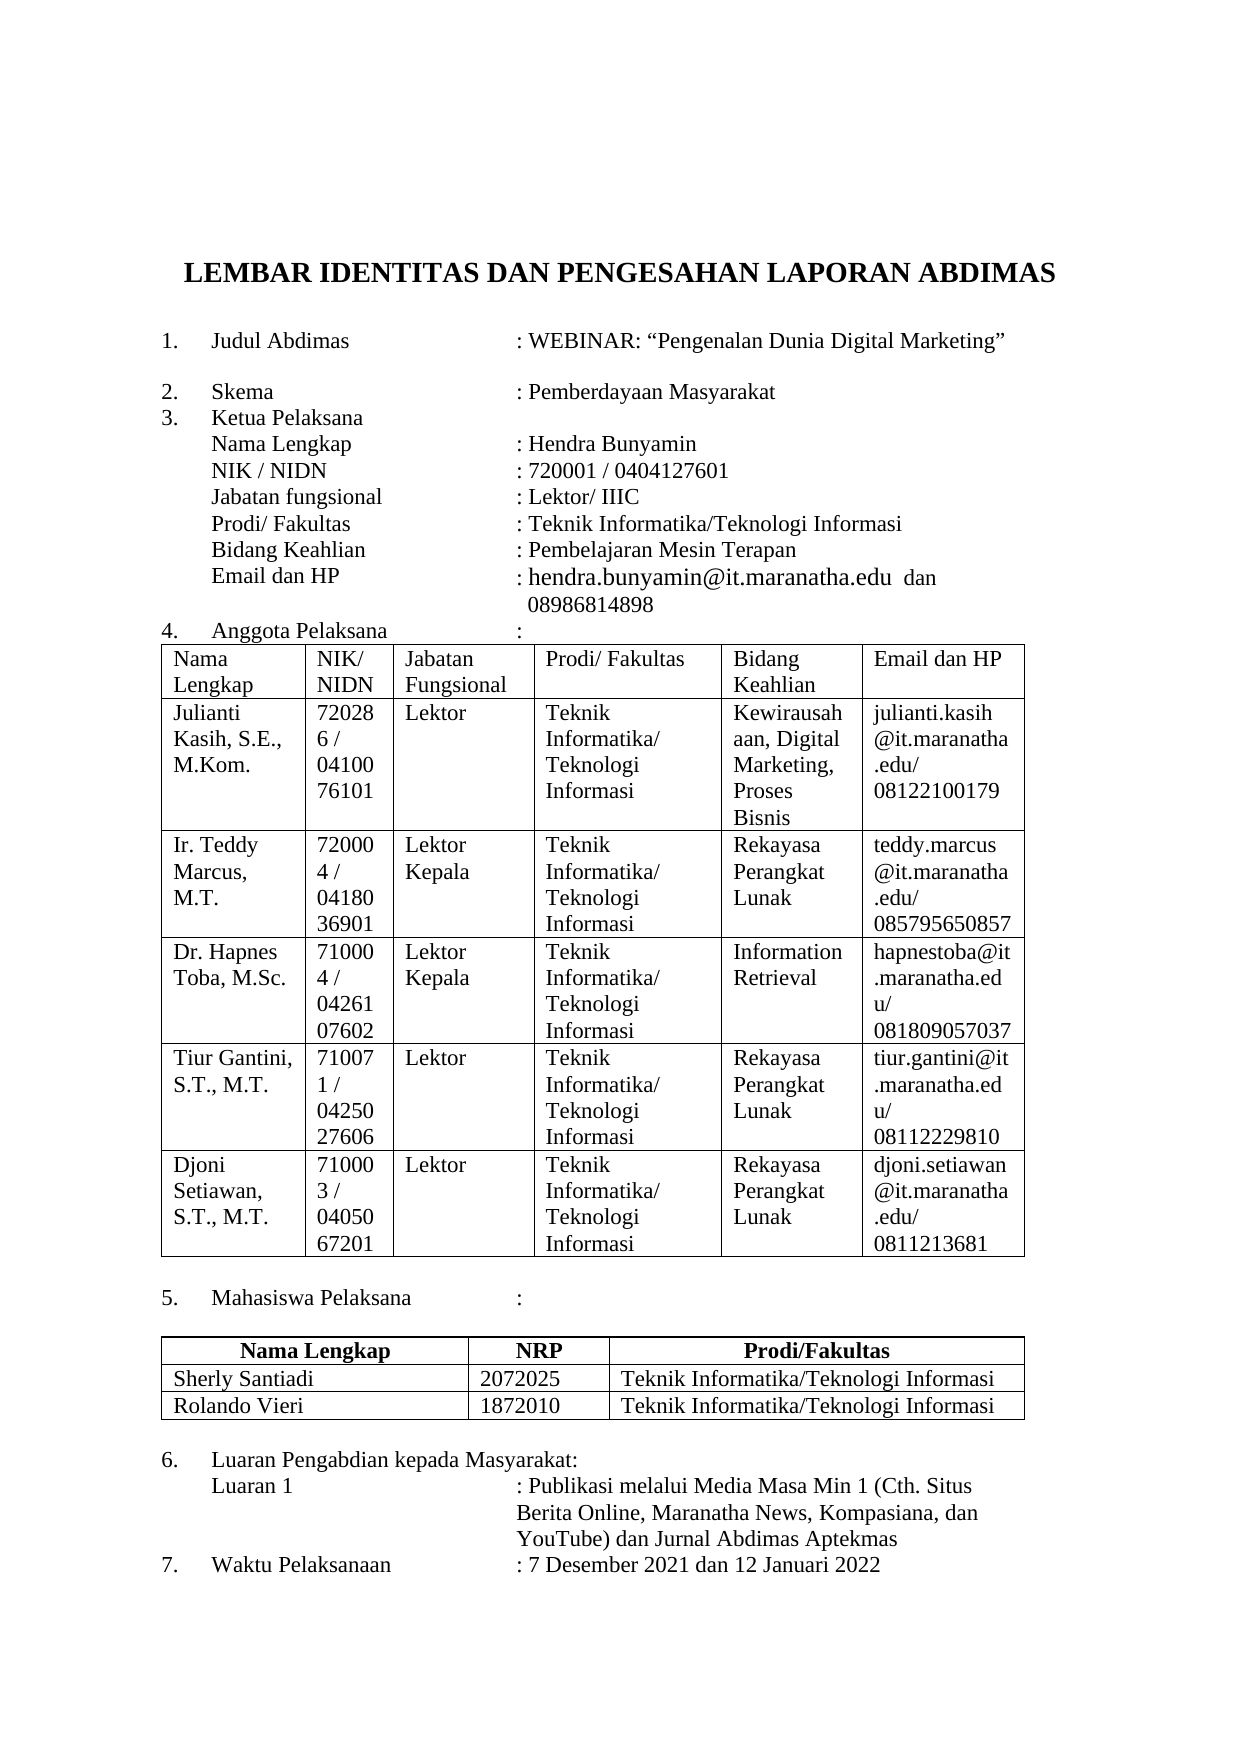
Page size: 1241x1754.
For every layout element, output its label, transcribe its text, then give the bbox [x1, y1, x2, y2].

table_cell Lektor Kepala [394, 938, 534, 1043]
table_cell Djoni Setiawan, S.T., M.T. [162, 1151, 305, 1256]
table_cell Dr. Hapnes Toba, M.Sc. [162, 938, 305, 1043]
table_cell djoni.setiawan@it.maranatha.edu/0811213681 [863, 1151, 1024, 1256]
table_cell NIK / NIDN [200, 457, 505, 483]
table_cell 4. [150, 618, 200, 644]
table_cell : Hendra Bunyamin [505, 431, 1036, 457]
table_cell Information Retrieval [722, 938, 862, 1043]
table_cell 1872010 [469, 1392, 609, 1418]
table_cell teddy.marcus@it.maranatha.edu/085795650857 [863, 831, 1024, 937]
table_header Prodi/ Fakultas [535, 645, 721, 697]
table_cell : Pembelajaran Mesin Terapan [505, 536, 1036, 562]
table_cell Rekayasa Perangkat Lunak [722, 1151, 862, 1256]
table_cell Julianti Kasih, S.E., M.Kom. [162, 699, 305, 830]
table_cell : 720001 / 0404127601 [505, 457, 1036, 483]
table_header 1. [150, 327, 200, 378]
table_cell Rolando Vieri [162, 1392, 468, 1418]
table_cell [150, 644, 161, 1257]
table_cell Ir. Teddy Marcus, M.T. [162, 831, 305, 937]
table_cell 2072025 [469, 1365, 609, 1391]
table_cell Rekayasa Perangkat Lunak [722, 831, 862, 937]
table_cell [150, 457, 200, 483]
text LEMBAR IDENTITAS DAN PENGESAHAN LAPORAN ABDIMAS [150, 256, 1090, 289]
table_cell Ketua Pelaksana [200, 404, 505, 431]
table_cell : 7 Desember 2021 dan 12 Januari 2022 [505, 1551, 1036, 1578]
table_cell Teknik Informatika/ Teknologi Informasi [535, 831, 721, 937]
table_cell Prodi/ Fakultas [200, 510, 505, 536]
table_cell Sherly Santiadi [162, 1365, 468, 1391]
table_cell Lektor [394, 1151, 534, 1256]
table_cell Email dan HP [200, 562, 505, 617]
table_cell Teknik Informatika/Teknologi Informasi [610, 1392, 1024, 1418]
table_cell [1025, 1336, 1036, 1420]
table_cell hapnestoba@it.maranatha.edu/081809057037 [863, 938, 1024, 1043]
table_cell : hendra.bunyamin@it.maranatha.edu dan 08986814898 [505, 562, 1036, 617]
table_cell Teknik Informatika/ Teknologi Informasi [535, 699, 721, 830]
table_cell tiur.gantini@it.maranatha.edu/08112229810 [863, 1044, 1024, 1150]
table_cell Skema [200, 378, 505, 404]
table_cell Teknik Informatika/ Teknologi Informasi [535, 938, 721, 1043]
table_cell : [505, 618, 1036, 644]
table_cell [150, 562, 200, 617]
table_cell : Lektor/ IIIC [505, 483, 1036, 509]
table_cell Nama Lengkap [200, 431, 505, 457]
table_cell : Publikasi melalui Media Masa Min 1 (Cth. Situs Berita Online, Maranatha News, Kompasiana, dan YouTube) dan Jurnal Abdimas Aptekmas [505, 1473, 1036, 1551]
table_cell [150, 1336, 161, 1420]
table_cell Lektor Kepala [394, 831, 534, 937]
table_cell Bidang Keahlian [200, 536, 505, 562]
table_cell [150, 510, 200, 536]
table_cell Tiur Gantini, S.T., M.T. [162, 1044, 305, 1150]
table_cell [150, 536, 200, 562]
table_cell Anggota Pelaksana [200, 618, 505, 644]
table_cell Lektor [394, 1044, 534, 1150]
table_cell Kewirausahaan, Digital Marketing, Proses Bisnis [722, 699, 862, 830]
table_cell 2. [150, 378, 200, 404]
table_cell Teknik Informatika/Teknologi Informasi [610, 1365, 1024, 1391]
table_cell [150, 1473, 200, 1551]
table_cell Luaran 1 [200, 1473, 505, 1551]
table_header Email dan HP [863, 645, 1024, 697]
table_header Jabatan Fungsional [394, 645, 534, 697]
table_cell Teknik Informatika/ Teknologi Informasi [535, 1044, 721, 1150]
table_cell : Pemberdayaan Masyarakat [505, 378, 1036, 404]
table_cell [1025, 644, 1036, 1257]
table_header Judul Abdimas [200, 327, 505, 378]
table_cell 6. [150, 1420, 200, 1472]
table_cell julianti.kasih@it.maranatha.edu/ 08122100179 [863, 699, 1024, 830]
table_cell : Teknik Informatika/Teknologi Informasi [505, 510, 1036, 536]
table_header Nama Lengkap [162, 645, 305, 697]
table_cell 710004 / 0426107602 [306, 938, 393, 1043]
table_header NRP [469, 1338, 609, 1364]
table_cell Teknik Informatika/ Teknologi Informasi [535, 1151, 721, 1256]
table_header Nama Lengkap [162, 1338, 468, 1364]
table_cell 720286 / 0410076101 [306, 699, 393, 830]
table_cell [505, 404, 1036, 431]
table_cell Rekayasa Perangkat Lunak [722, 1044, 862, 1150]
table_cell 720004 / 0418036901 [306, 831, 393, 937]
table_cell Jabatan fungsional [200, 483, 505, 509]
table_cell : [505, 1257, 1036, 1336]
table_cell Lektor [394, 699, 534, 830]
table_cell 710003 / 0405067201 [306, 1151, 393, 1256]
table_header Bidang Keahlian [722, 645, 862, 697]
table_cell Mahasiswa Pelaksana [200, 1257, 505, 1336]
table_header NIK/NIDN [306, 645, 393, 697]
table_cell 3. [150, 404, 200, 431]
table_cell [150, 431, 200, 457]
table_cell Luaran Pengabdian kepada Masyarakat: [200, 1420, 1036, 1472]
table_cell 5. [150, 1257, 200, 1336]
table_cell 7. [150, 1551, 200, 1578]
table_cell [150, 483, 200, 509]
table_cell Waktu Pelaksanaan [200, 1551, 505, 1578]
table_header : WEBINAR: “Pengenalan Dunia Digital Marketing” [505, 327, 1036, 378]
table_cell 710071 / 0425027606 [306, 1044, 393, 1150]
table_header Prodi/Fakultas [610, 1338, 1024, 1364]
